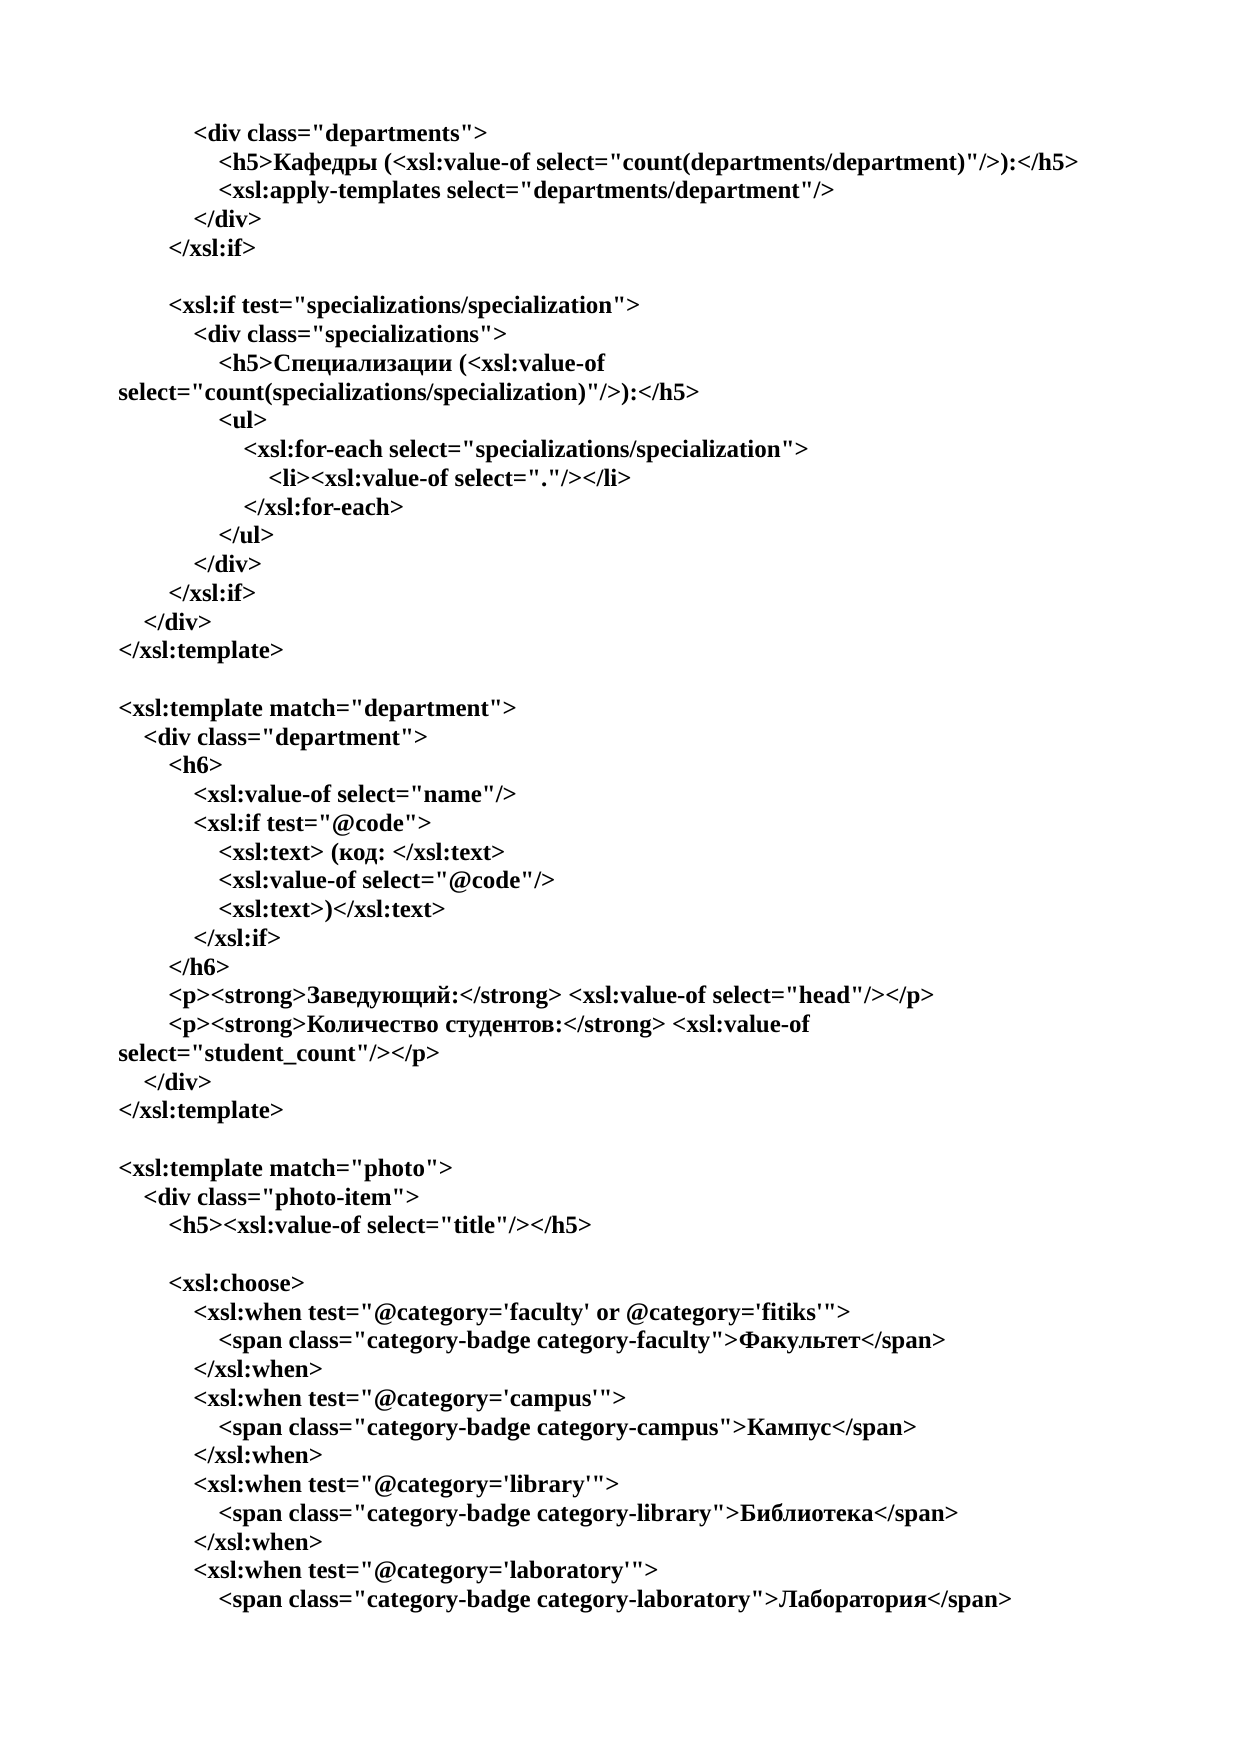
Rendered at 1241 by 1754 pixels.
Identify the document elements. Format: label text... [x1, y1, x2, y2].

text <xsl:if test="@code"> [118, 808, 1122, 837]
text <xsl:when test="@category='laboratory'"> [118, 1556, 1122, 1584]
text </xsl:when> [118, 1527, 1122, 1556]
text <xsl:text>)</xsl:text> [118, 894, 1122, 923]
text <h5><xsl:value-of select="title"/></h5> [118, 1211, 1122, 1239]
text </xsl:if> [118, 578, 1122, 607]
text <xsl:template match="photo"> [118, 1153, 1122, 1182]
text <xsl:choose> [118, 1268, 1122, 1297]
text <li><xsl:value-of select="."/></li> [118, 463, 1122, 492]
text <ul> [118, 406, 1122, 434]
text <xsl:when test="@category='library'"> [118, 1469, 1122, 1498]
text <h5>Кафедры (<xsl:value-of select="count(departments/department)"/>):</h5> [118, 147, 1122, 176]
text <xsl:value-of select="@code"/> [118, 866, 1122, 894]
text <xsl:value-of select="name"/> [118, 779, 1122, 808]
text <xsl:when test="@category='faculty' or @category='fitiks'"> [118, 1297, 1122, 1326]
text <xsl:text> (код: </xsl:text> [118, 837, 1122, 866]
text </div> [118, 549, 1122, 578]
text <div class="department"> [118, 722, 1122, 751]
text </xsl:when> [118, 1441, 1122, 1469]
text <div class="specializations"> [118, 319, 1122, 348]
text <h6> [118, 751, 1122, 779]
text <span class="category-badge category-campus">Кампус</span> [118, 1412, 1122, 1441]
text </div> [118, 1067, 1122, 1096]
text <div class="photo-item"> [118, 1182, 1122, 1211]
text <xsl:when test="@category='campus'"> [118, 1383, 1122, 1412]
text </div> [118, 607, 1122, 636]
text </xsl:for-each> [118, 492, 1122, 521]
text <span class="category-badge category-laboratory">Лаборатория</span> [118, 1584, 1122, 1613]
text <xsl:template match="department"> [118, 693, 1122, 722]
text <p><strong>Заведующий:</strong> <xsl:value-of select="head"/></p> [118, 981, 1122, 1009]
text </xsl:if> [118, 923, 1122, 952]
text </div> [118, 204, 1122, 233]
text </xsl:if> [118, 233, 1122, 262]
text <span class="category-badge category-library">Библиотека</span> [118, 1498, 1122, 1527]
text </xsl:template> [118, 1096, 1122, 1124]
text </xsl:template> [118, 636, 1122, 664]
text <span class="category-badge category-faculty">Факультет</span> [118, 1326, 1122, 1354]
text </h6> [118, 952, 1122, 981]
text <xsl:if test="specializations/specialization"> [118, 291, 1122, 319]
text </ul> [118, 521, 1122, 549]
text <h5>Специализации (<xsl:value-of select="count(specializations/specialization)"/>):</h5> [118, 348, 1122, 406]
text <p><strong>Количество студентов:</strong> <xsl:value-of select="student_count"/></p> [118, 1009, 1122, 1067]
text <xsl:apply-templates select="departments/department"/> [118, 176, 1122, 204]
text <xsl:for-each select="specializations/specialization"> [118, 434, 1122, 463]
text </xsl:when> [118, 1354, 1122, 1383]
text <div class="departments"> [118, 118, 1122, 147]
